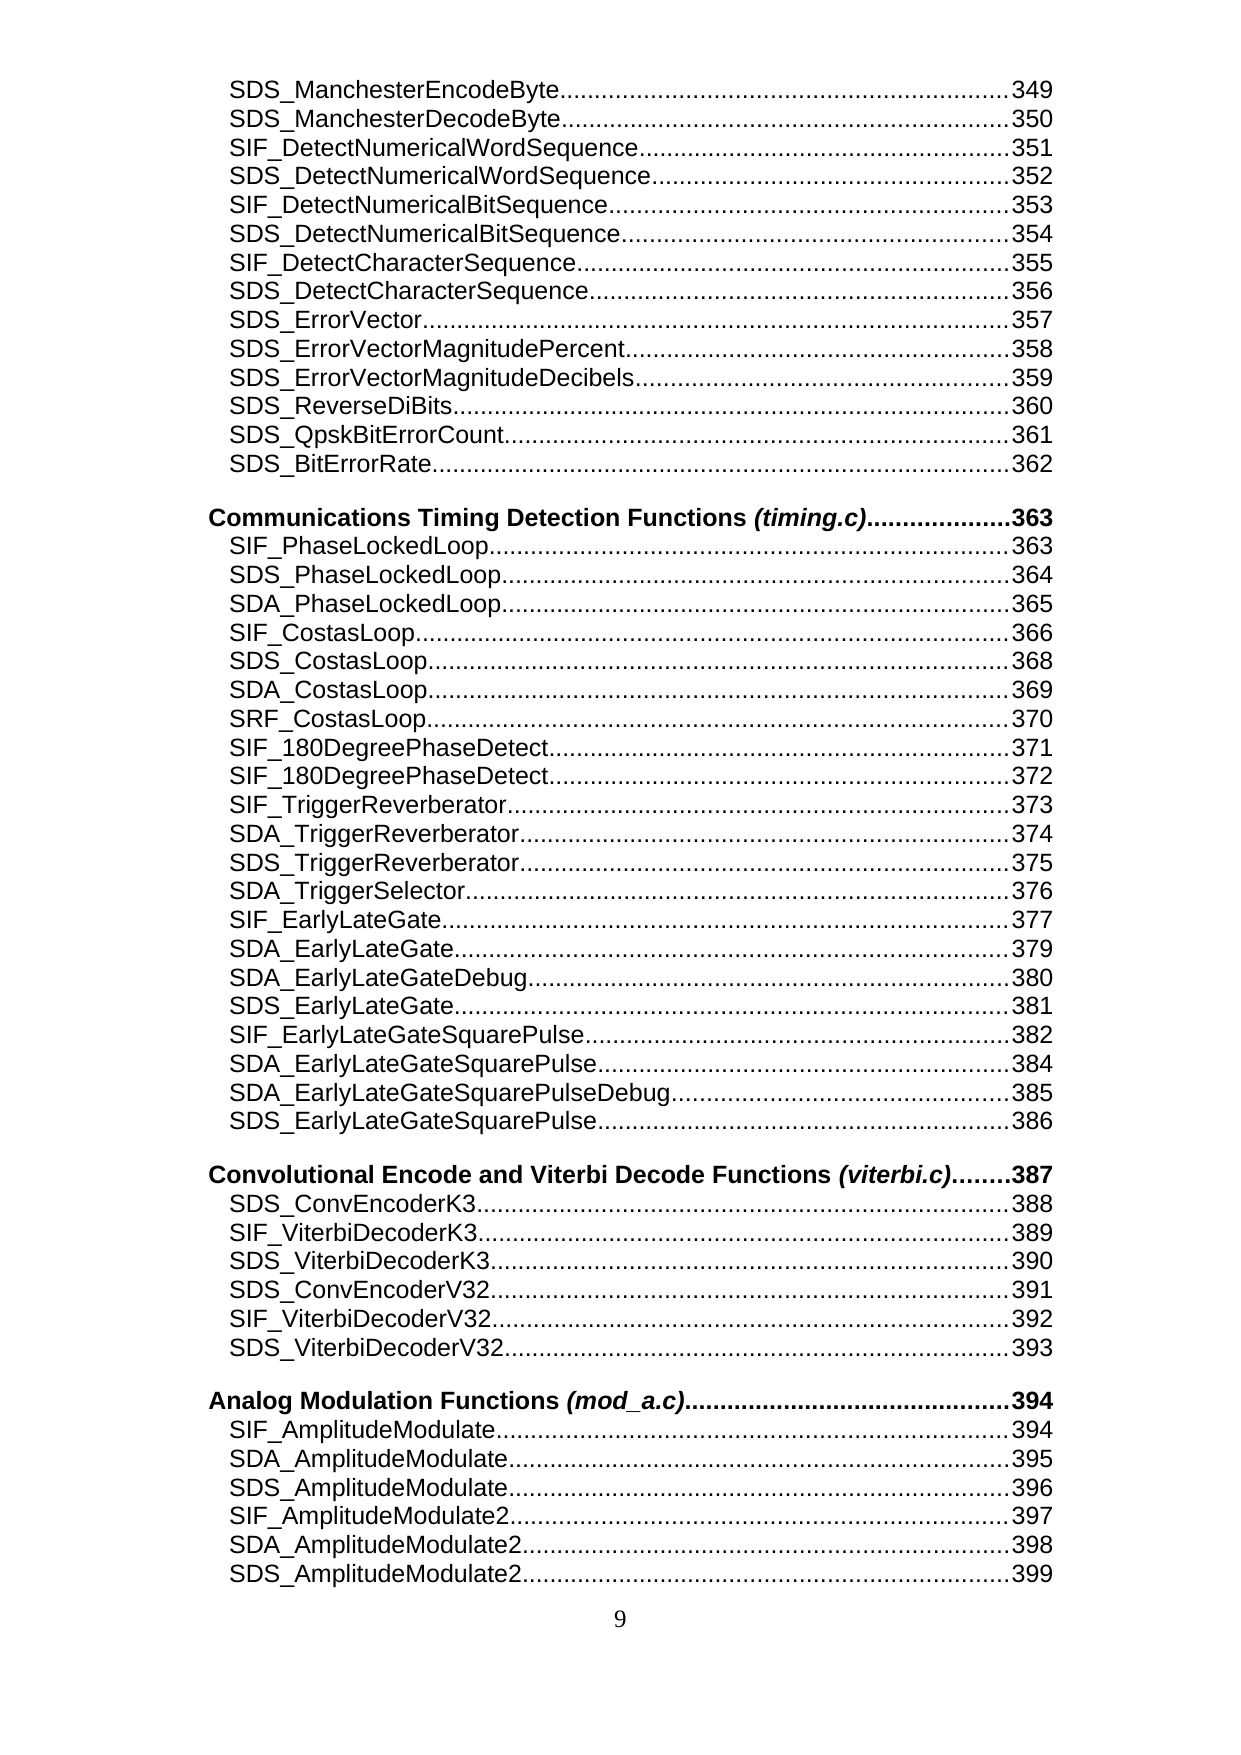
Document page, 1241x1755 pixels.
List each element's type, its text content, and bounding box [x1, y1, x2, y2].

text SDS_ErrorVectorMagnitudePercent 358 [229, 334, 1053, 362]
text SDA_PhaseLockedLoop 365 [229, 589, 1053, 617]
text SDS_TriggerReverberator 375 [229, 847, 1053, 876]
text SDS_ManchesterEncodeByte 349 [229, 75, 1053, 104]
text SIF_DetectCharacterSequence 355 [229, 247, 1053, 276]
text SDS_ErrorVectorMagnitudeDecibels 359 [229, 362, 1053, 391]
text Communications Timing Detection Functions (timing.c) 363 [208, 502, 1053, 531]
text SDS_DetectNumericalWordSequence 352 [229, 161, 1053, 190]
text SDA_AmplitudeModulate2 398 [229, 1530, 1053, 1559]
text SDS_QpskBitErrorCount 361 [229, 420, 1053, 449]
text SDS_EarlyLateGate 381 [229, 991, 1053, 1020]
text SDS_ViterbiDecoderV32 393 [229, 1332, 1053, 1361]
text SDA_EarlyLateGateDebug 380 [229, 962, 1053, 991]
text SIF_AmplitudeModulate 394 [229, 1415, 1053, 1444]
text SIF_TriggerReverberator 373 [229, 790, 1053, 819]
text SIF_180DegreePhaseDetect 371 [229, 732, 1053, 761]
text SDA_TriggerReverberator 374 [229, 819, 1053, 847]
text SDS_ConvEncoderK3 388 [229, 1189, 1053, 1217]
text SIF_ViterbiDecoderK3 389 [229, 1217, 1053, 1246]
text SDA_CostasLoop 369 [229, 675, 1053, 704]
text SDS_BitErrorRate 362 [229, 449, 1053, 477]
text SDS_EarlyLateGateSquarePulse 386 [229, 1106, 1053, 1135]
text Analog Modulation Functions (mod_a.c) 394 [208, 1386, 1053, 1415]
text SDA_EarlyLateGate 379 [229, 934, 1053, 962]
text SDS_ErrorVector 357 [229, 305, 1053, 334]
text SIF_180DegreePhaseDetect 372 [229, 761, 1053, 790]
text SRF_CostasLoop 370 [229, 704, 1053, 732]
text SDS_CostasLoop 368 [229, 646, 1053, 675]
text SIF_ViterbiDecoderV32 392 [229, 1304, 1053, 1332]
text SDS_DetectNumericalBitSequence 354 [229, 219, 1053, 247]
text SDS_PhaseLockedLoop 364 [229, 560, 1053, 589]
text SDS_ReverseDiBits 360 [229, 391, 1053, 420]
text SDS_AmplitudeModulate 396 [229, 1472, 1053, 1501]
text SIF_CostasLoop 366 [229, 617, 1053, 646]
text SIF_EarlyLateGate 377 [229, 905, 1053, 934]
text SIF_EarlyLateGateSquarePulse 382 [229, 1020, 1053, 1049]
text SDS_DetectCharacterSequence 356 [229, 276, 1053, 305]
text SDS_ManchesterDecodeByte 350 [229, 104, 1053, 132]
text SDA_AmplitudeModulate 395 [229, 1444, 1053, 1472]
text SDS_AmplitudeModulate2 399 [229, 1559, 1053, 1587]
text SDS_ConvEncoderV32 391 [229, 1275, 1053, 1304]
text Convolutional Encode and Viterbi Decode Functions (viterbi.c) 387 [208, 1160, 1053, 1189]
text SIF_AmplitudeModulate2 397 [229, 1501, 1053, 1530]
text SDS_ViterbiDecoderK3 390 [229, 1246, 1053, 1275]
text SDA_EarlyLateGateSquarePulse 384 [229, 1049, 1053, 1077]
text SDA_EarlyLateGateSquarePulseDebug 385 [229, 1077, 1053, 1106]
text SIF_DetectNumericalWordSequence 351 [229, 132, 1053, 161]
text SIF_DetectNumericalBitSequence 353 [229, 190, 1053, 219]
text SDA_TriggerSelector 376 [229, 876, 1053, 905]
text SIF_PhaseLockedLoop 363 [229, 531, 1053, 560]
